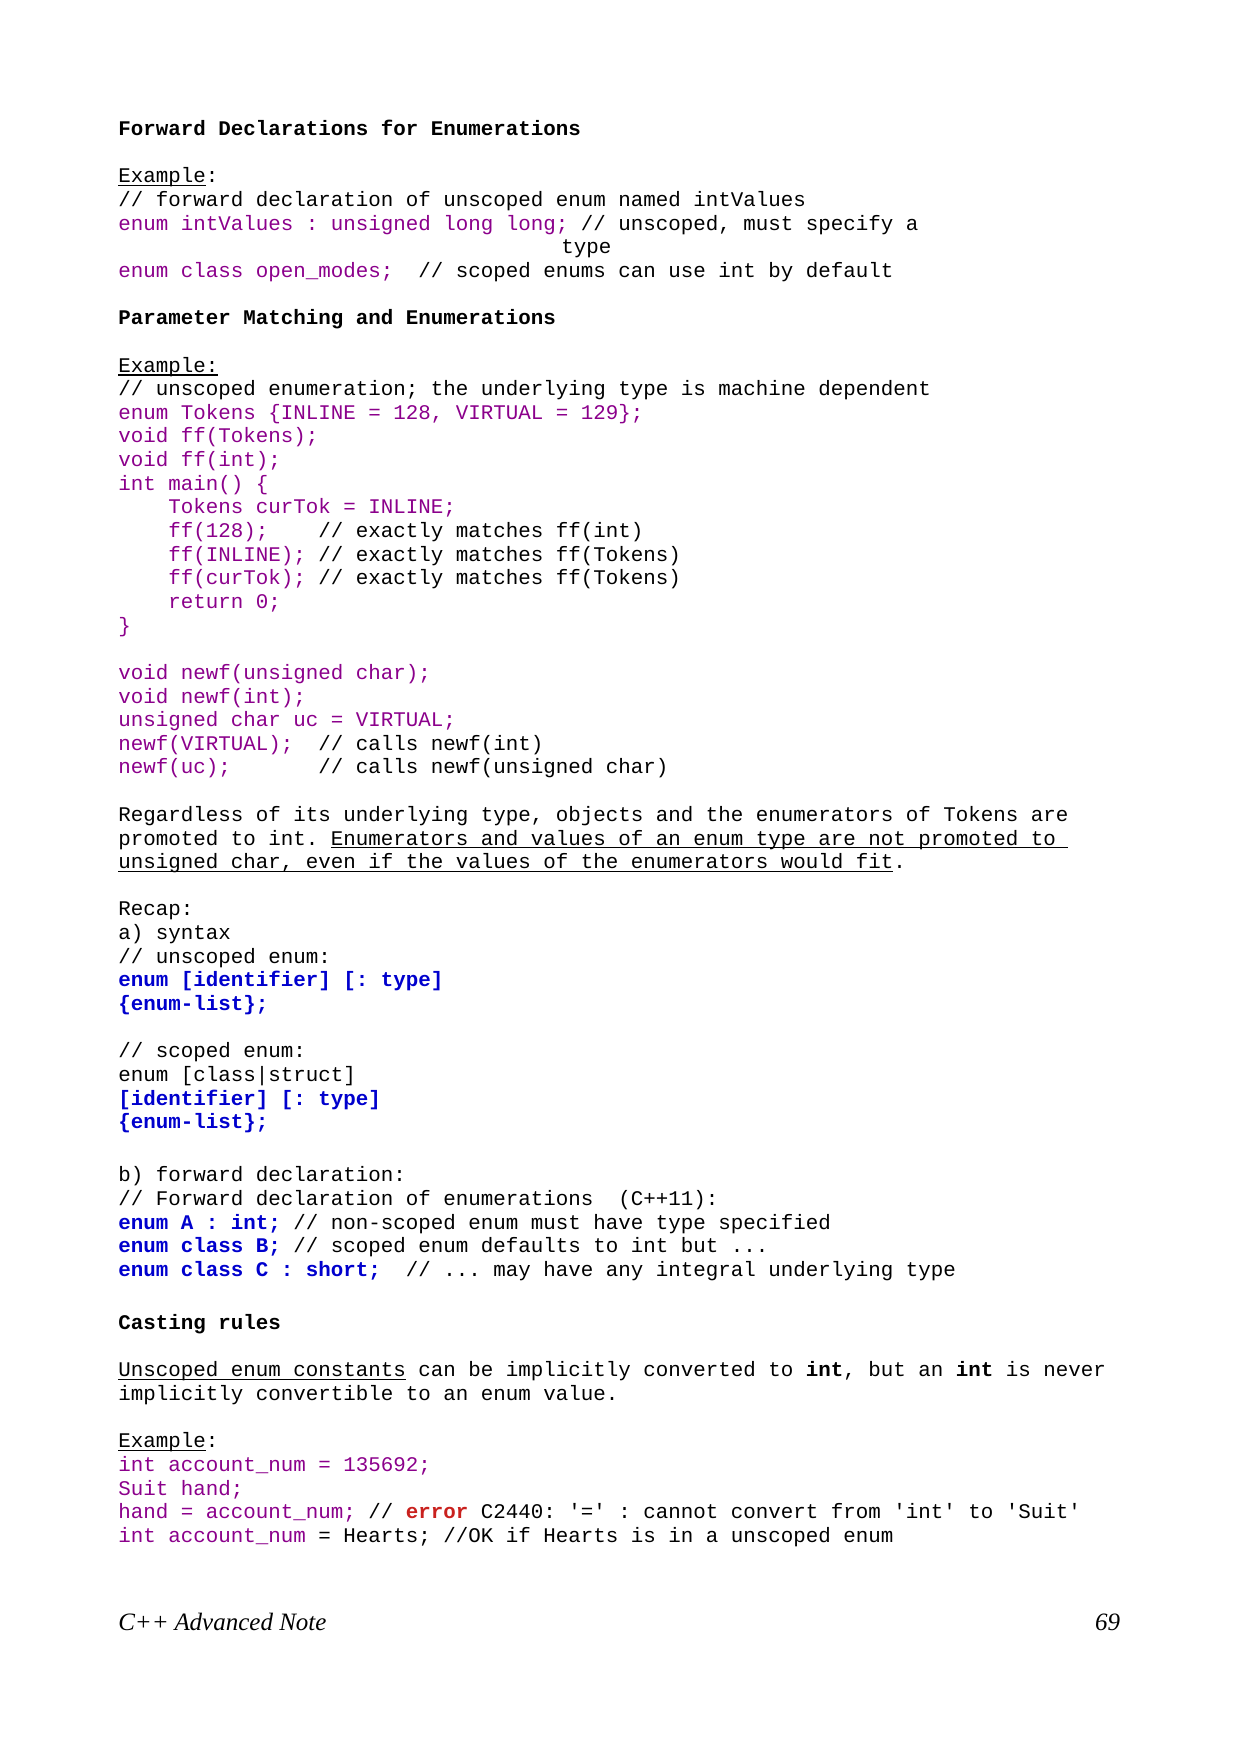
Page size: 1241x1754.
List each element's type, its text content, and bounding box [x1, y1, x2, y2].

text newf(VIRTUAL); // calls newf(int) [118, 733, 1122, 757]
text Example: [118, 354, 1122, 378]
subtitle Casting rules [118, 1312, 1122, 1336]
text void ff(Tokens); [118, 426, 1122, 449]
text ff(curTok); // exactly matches ff(Tokens) [118, 567, 1122, 591]
text enum class C : short; // ... may have any integral underlying type [118, 1259, 1122, 1283]
text enum [identifier] [: type] [118, 969, 1122, 993]
text {enum-list}; [118, 1111, 1122, 1135]
text void newf(int); [118, 686, 1122, 709]
text enum Tokens {INLINE = 128, VIRTUAL = 129}; [118, 402, 1122, 426]
text unsigned char uc = VIRTUAL; [118, 709, 1122, 733]
text [identifier] [: type] [118, 1088, 1122, 1111]
text enum intValues : unsigned long long; // unscoped, must specify a type [118, 213, 1122, 260]
text // unscoped enumeration; the underlying type is machine dependent [118, 378, 1122, 402]
text Example: [118, 1430, 1122, 1454]
text } [118, 615, 1122, 638]
text Regardless of its underlying type, objects and the enumerators of Tokens are promoted to int. Enumerators and values of an enum type are not promoted to unsigned char, even if the values of the enumerators would fit. [118, 804, 1122, 875]
text Tokens curTok = INLINE; [118, 496, 1122, 520]
text Example: [118, 165, 1122, 189]
text ff(128); // exactly matches ff(int) [118, 520, 1122, 544]
text // scoped enum: [118, 1040, 1122, 1064]
text Parameter Matching and Enumerations [118, 307, 1122, 331]
text Forward Declarations for Enumerations [118, 118, 1122, 142]
text newf(uc); // calls newf(unsigned char) [118, 757, 1122, 780]
text enum A : int; // non-scoped enum must have type specified [118, 1212, 1122, 1235]
text b) forward declaration: [118, 1164, 1122, 1188]
text hand = account_num; // error C2440: '=' : cannot convert from 'int' to 'Suit' [118, 1501, 1122, 1525]
text Suit hand; [118, 1478, 1122, 1501]
text void ff(int); [118, 449, 1122, 473]
text enum class B; // scoped enum defaults to int but ... [118, 1235, 1122, 1259]
text Recap: [118, 898, 1122, 922]
text {enum-list}; [118, 993, 1122, 1017]
text void newf(unsigned char); [118, 662, 1122, 686]
text enum [class|struct] [118, 1064, 1122, 1088]
text // forward declaration of unscoped enum named intValues [118, 189, 1122, 213]
text Unscoped enum constants can be implicitly converted to int, but an int is never implicitly convertible to an enum value. [118, 1359, 1122, 1407]
text int account_num = Hearts; //OK if Hearts is in a unscoped enum [118, 1525, 1122, 1548]
text a) syntax [118, 922, 1122, 946]
text // Forward declaration of enumerations (C++11): [118, 1188, 1122, 1212]
text int account_num = 135692; [118, 1454, 1122, 1478]
text enum class open_modes; // scoped enums can use int by default [118, 260, 1122, 284]
text ff(INLINE); // exactly matches ff(Tokens) [118, 544, 1122, 567]
text int main() { [118, 473, 1122, 496]
text // unscoped enum: [118, 946, 1122, 969]
text return 0; [118, 591, 1122, 615]
